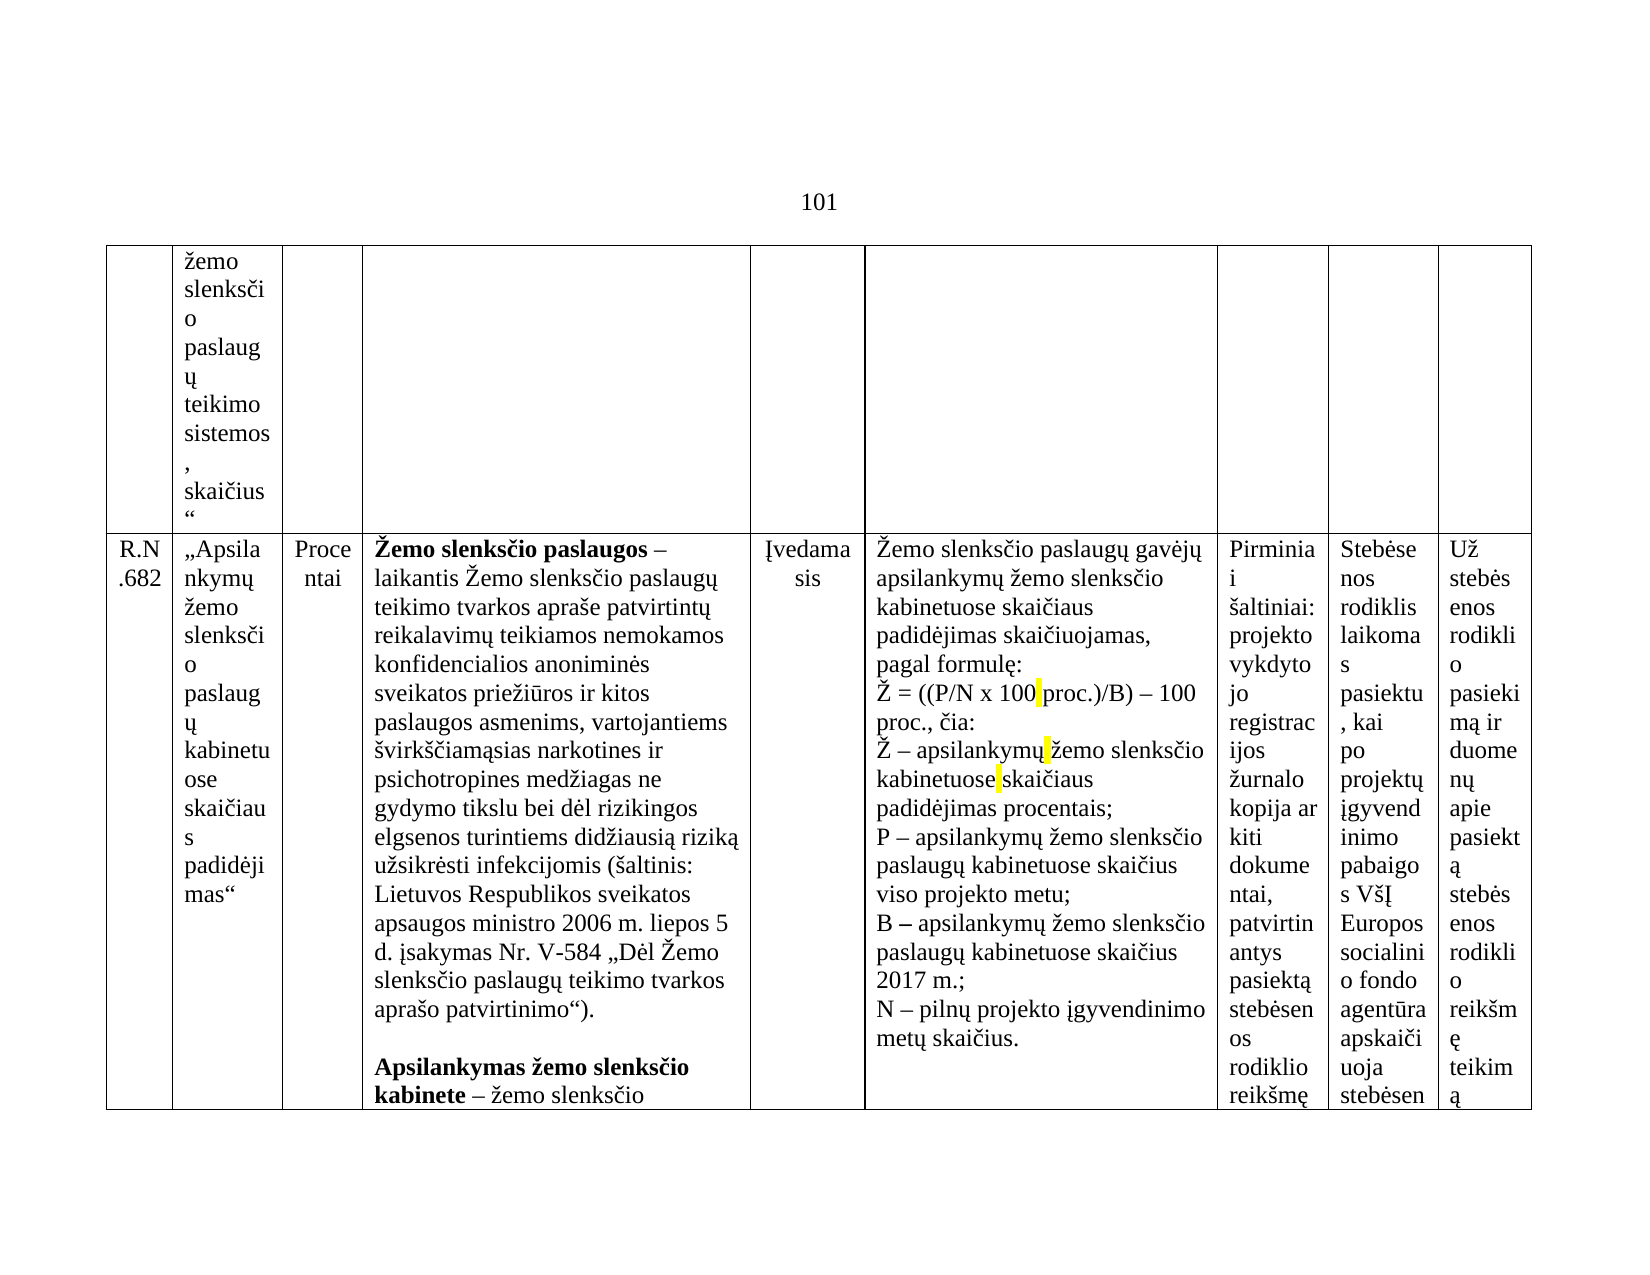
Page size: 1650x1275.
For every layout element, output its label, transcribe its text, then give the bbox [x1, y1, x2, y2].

table_cell Žemo slenksčio paslaugos – laikantis Žemo slenksčio paslaugų teikimo tvarkos apraše patvirtintų reikalavimų teikiamos nemokamos konfidencialios anoniminės sveikatos priežiūros ir kitos paslaugos asmenims, vartojantiems švirkščiamąsias narkotines ir psichotropines medžiagas ne gydymo tikslu bei dėl rizikingos elgsenos turintiems didžiausią riziką užsikrėsti infekcijomis (šaltinis: Lietuvos Respublikos sveikatos apsaugos ministro 2006 m. liepos 5 d. įsakymas Nr. V-584 „Dėl Žemo slenksčio paslaugų teikimo tvarkos aprašo patvirtinimo“). Apsilankymas žemo slenksčio kabinete – žemo slenksčio [363, 534, 750, 1109]
table_cell [866, 246, 1217, 533]
table_cell „Apsilankymų žemo slenksčio paslaugų kabinetuose skaičiaus padidėjimas“ [173, 534, 282, 1109]
table_cell Įvedamasis [751, 534, 864, 1109]
table_cell [363, 246, 750, 533]
table_cell [751, 246, 864, 533]
table_cell [1218, 246, 1328, 533]
table_cell Už stebėsenos rodiklio pasiekimą ir duomenų apie pasiektą stebėsenos rodiklio reikšmę teikimą [1439, 534, 1531, 1109]
table_cell [107, 246, 172, 533]
table_cell R.N.682 [107, 534, 172, 1109]
table_cell Žemo slenksčio paslaugų gavėjų apsilankymų žemo slenksčio kabinetuose skaičiaus padidėjimas skaičiuojamas, pagal formulę: Ž = ((P/N x 100 proc.)/B) – 100 proc., čia: Ž – apsilankymų žemo slenksčio kabinetuose skaičiaus padidėjimas procentais; P – apsilankymų žemo slenksčio paslaugų kabinetuose skaičius viso projekto metu; B – apsilankymų žemo slenksčio paslaugų kabinetuose skaičius 2017 m.; N – pilnų projekto įgyvendinimo metų skaičius. [866, 534, 1217, 1109]
table_cell [283, 246, 362, 533]
table_cell [1329, 246, 1438, 533]
table_cell žemo slenksčio paslaugų teikimo sistemos, skaičius“ [173, 246, 282, 533]
table_cell Stebėsenos rodiklis laikomas pasiektu, kai po projektų įgyvendinimo pabaigos VšĮ Europos socialinio fondo agentūra apskaičiuoja stebėsen [1329, 534, 1438, 1109]
table_cell Pirminiai šaltiniai: projekto vykdytojo registracijos žurnalo kopija ar kiti dokumentai, patvirtinantys pasiektą stebėsenos rodiklio reikšmę [1218, 534, 1328, 1109]
table_cell Procentai [283, 534, 362, 1109]
table_cell [1439, 246, 1531, 533]
